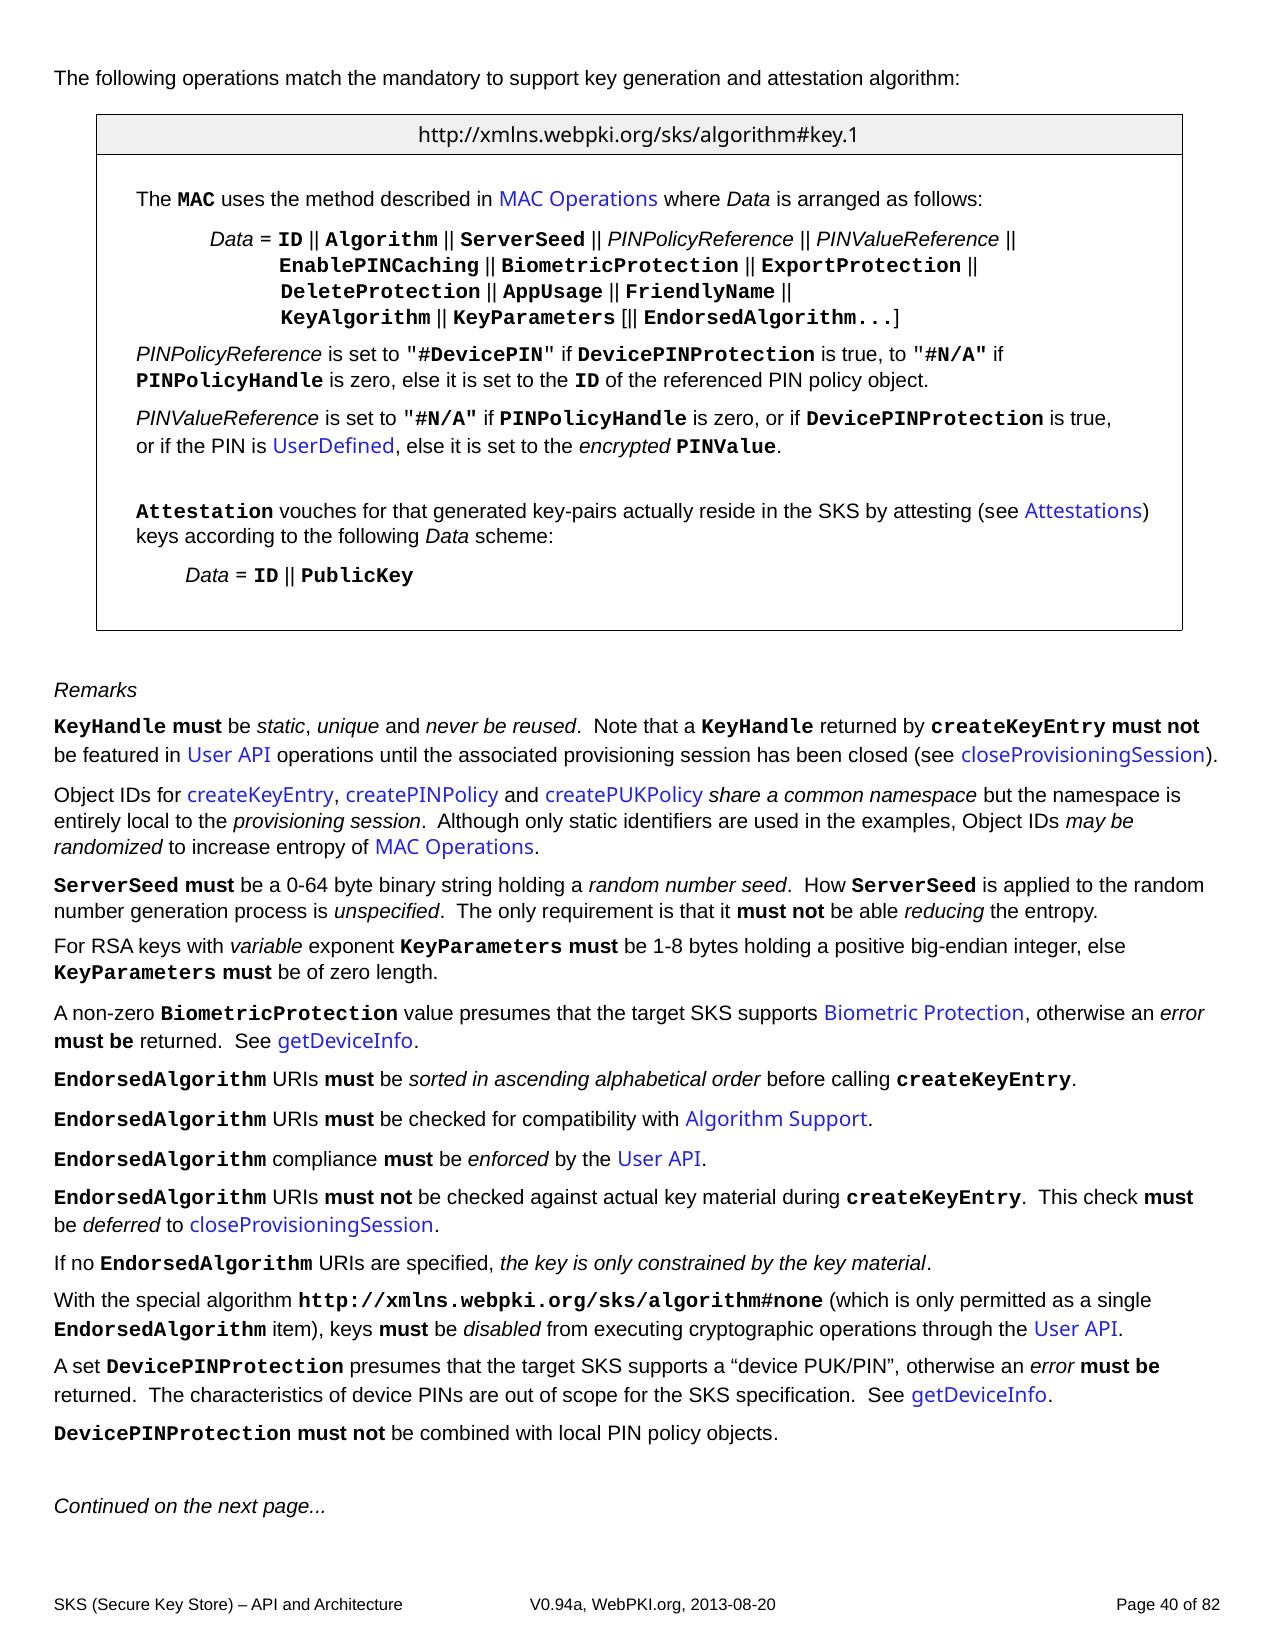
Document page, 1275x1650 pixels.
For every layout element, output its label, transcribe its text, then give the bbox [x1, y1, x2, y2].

text EndorsedAlgorithm compliance must be enforced by the User API. [54, 1144, 1221, 1173]
text For RSA keys with variable exponent KeyParameters must be 1-8 bytes holding a positive big-endian integer, else KeyParameters must be of zero length. [54, 934, 1221, 986]
text EndorsedAlgorithm URIs must be checked for compatibility with Algorithm Support. [54, 1104, 1221, 1132]
text EndorsedAlgorithm URIs must be sorted in ascending alphabetical order before calling createKeyEntry. [54, 1066, 1221, 1092]
table_header http://xmlns.webpki.org/sks/algorithm#key.1 [97, 115, 1182, 154]
text Remarks [54, 678, 1221, 702]
text If no EndorsedAlgorithm URIs are specified, the key is only constrained by the key material. [54, 1251, 1221, 1276]
text Continued on the next page... [54, 1494, 1221, 1518]
text Object IDs for createKeyEntry, createPINPolicy and createPUKPolicy share a common namespace but the namespace is entirely local to the provisioning session. Although only static identifiers are used in the examples, Object IDs may be randomized to increase entropy of MAC Operations. [54, 780, 1221, 861]
text KeyHandle must be static, unique and never be reused. Note that a KeyHandle returned by createKeyEntry must not be featured in User API operations until the associated provisioning session has been closed (see closeProvisioningSession). [54, 714, 1221, 768]
text The following operations match the mandatory to support key generation and attestation algorithm: [54, 66, 1221, 90]
text A non-zero BiometricProtection value presumes that the target SKS supports Biometric Protection, otherwise an error must be returned. See getDeviceInfo. [54, 998, 1221, 1054]
table_cell The MAC uses the method described in MAC Operations where Data is arranged as follows: Data = ID || Algorithm || ServerSeed || PINPolicyReference || PINValueReference || EnablePINCaching || BiometricProtection || ExportProtection || DeleteProtection || AppUsage || FriendlyName || KeyAlgorithm || KeyParameters [|| EndorsedAlgorithm...] PINPolicyReference is set to "#DevicePIN" if DevicePINProtection is true, to "#N/A" if PINPolicyHandle is zero, else it is set to the ID of the referenced PIN policy object. PINValueReference is set to "#N/A" if PINPolicyHandle is zero, or if DevicePINProtection is true, or if the PIN is UserDefined, else it is set to the encrypted PINValue. Attestation vouches for that generated key-pairs actually reside in the SKS by attesting (see Attestations) keys according to the following Data scheme: Data = ID || PublicKey [97, 155, 1182, 630]
text With the special algorithm http://xmlns.webpki.org/sks/algorithm#none (which is only permitted as a single EndorsedAlgorithm item), keys must be disabled from executing cryptographic operations through the User API. [54, 1288, 1221, 1343]
text DevicePINProtection must not be combined with local PIN policy objects. [54, 1420, 1221, 1446]
text ServerSeed must be a 0-64 byte binary string holding a random number seed. How ServerSeed is applied to the random number generation process is unspecified. The only requirement is that it must not be able reducing the entropy. [54, 873, 1221, 922]
text EndorsedAlgorithm URIs must not be checked against actual key material during createKeyEntry. This check must be deferred to closeProvisioningSession. [54, 1184, 1221, 1239]
text A set DevicePINProtection presumes that the target SKS supports a “device PUK/PIN”, otherwise an error must be returned. The characteristics of device PINs are out of scope for the SKS specification. See getDeviceInfo. [54, 1354, 1221, 1409]
